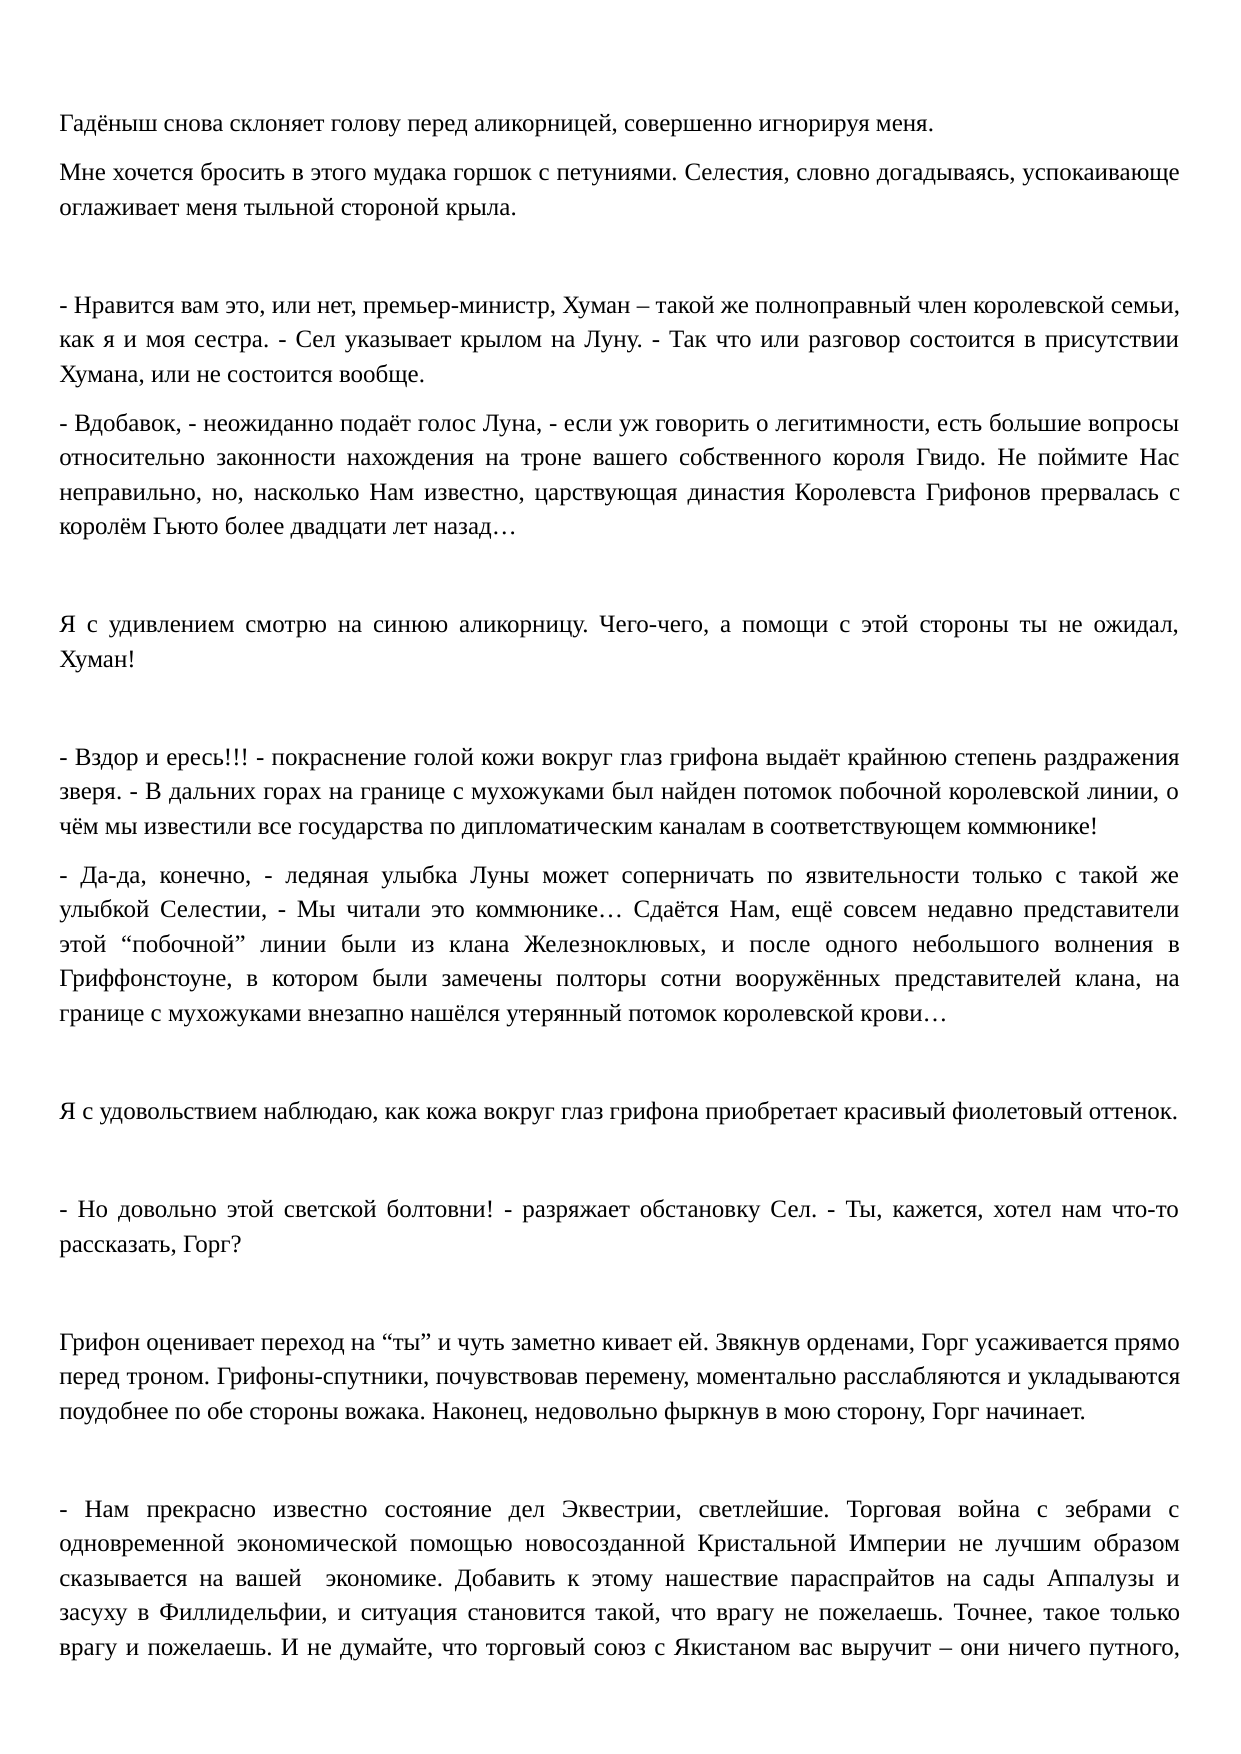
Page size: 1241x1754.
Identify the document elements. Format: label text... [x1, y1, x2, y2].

text Грифон оценивает переход на “ты” и чуть заметно кивает ей. Звякнув орденами, Горг усаживается прямо перед троном. Грифоны-спутники, почувствовав перемену, моментально расслабляются и укладываются поудобнее по обе стороны вожака. Наконец, недовольно фыркнув в мою сторону, Горг начинает. [59, 1327, 1181, 1424]
text Гадёныш снова склоняет голову перед аликорницей, совершенно игнорируя меня. [59, 108, 1181, 137]
text - Нравится вам это, или нет, премьер-министр, Хуман – такой же полноправный член королевской семьи, как я и моя сестра. - Сел указывает крылом на Луну. - Так что или разговор состоится в присутствии Хумана, или не состоится вообще. [59, 290, 1181, 387]
text - Нам прекрасно известно состояние дел Эквестрии, светлейшие. Торговая война с зебрами с одновременной экономической помощью новосозданной Кристальной Империи не лучшим образом сказывается на вашей экономике. Добавить к этому нашествие параспрайтов на сады Аппалузы и засуху в Филлидельфии, и ситуация становится такой, что врагу не пожелаешь. Точнее, такое только врагу и пожелаешь. И не думайте, что торговый союз с Якистаном вас выручит – они ничего путного, [59, 1494, 1181, 1661]
text Я с удивлением смотрю на синюю аликорницу. Чего-чего, а помощи с этой стороны ты не ожидал, Хуман! [59, 609, 1181, 673]
text - Вздор и ересь!!! - покраснение голой кожи вокруг глаз грифона выдаёт крайнюю степень раздражения зверя. - В дальних горах на границе с мухожуками был найден потомок побочной королевской линии, о чём мы известили все государства по дипломатическим каналам в соответствующем коммюнике! [59, 742, 1181, 840]
text - Вдобавок, - неожиданно подаёт голос Луна, - если уж говорить о легитимности, есть большие вопросы относительно законности нахождения на троне вашего собственного короля Гвидо. Не поймите Нас неправильно, но, насколько Нам известно, царствующая династия Королевста Грифонов прервалась с королём Гьюто более двадцати лет назад… [59, 408, 1181, 540]
text Я с удовольствием наблюдаю, как кожа вокруг глаз грифона приобретает красивый фиолетовый оттенок. [59, 1096, 1181, 1125]
text - Да-да, конечно, - ледяная улыбка Луны может соперничать по язвительности только с такой же улыбкой Селестии, - Мы читали это коммюнике… Сдаётся Нам, ещё совсем недавно представители этой “побочной” линии были из клана Железноклювых, и после одного небольшого волнения в Гриффонстоуне, в котором были замечены полторы сотни вооружённых представителей клана, на границе с мухожуками внезапно нашёлся утерянный потомок королевской крови… [59, 860, 1181, 1027]
text - Но довольно этой светской болтовни! - разряжает обстановку Сел. - Ты, кажется, хотел нам что-то рассказать, Горг? [59, 1194, 1181, 1257]
text Мне хочется бросить в этого мудака горшок с петуниями. Селестия, словно догадываясь, успокаивающе оглаживает меня тыльной стороной крыла. [59, 157, 1181, 220]
